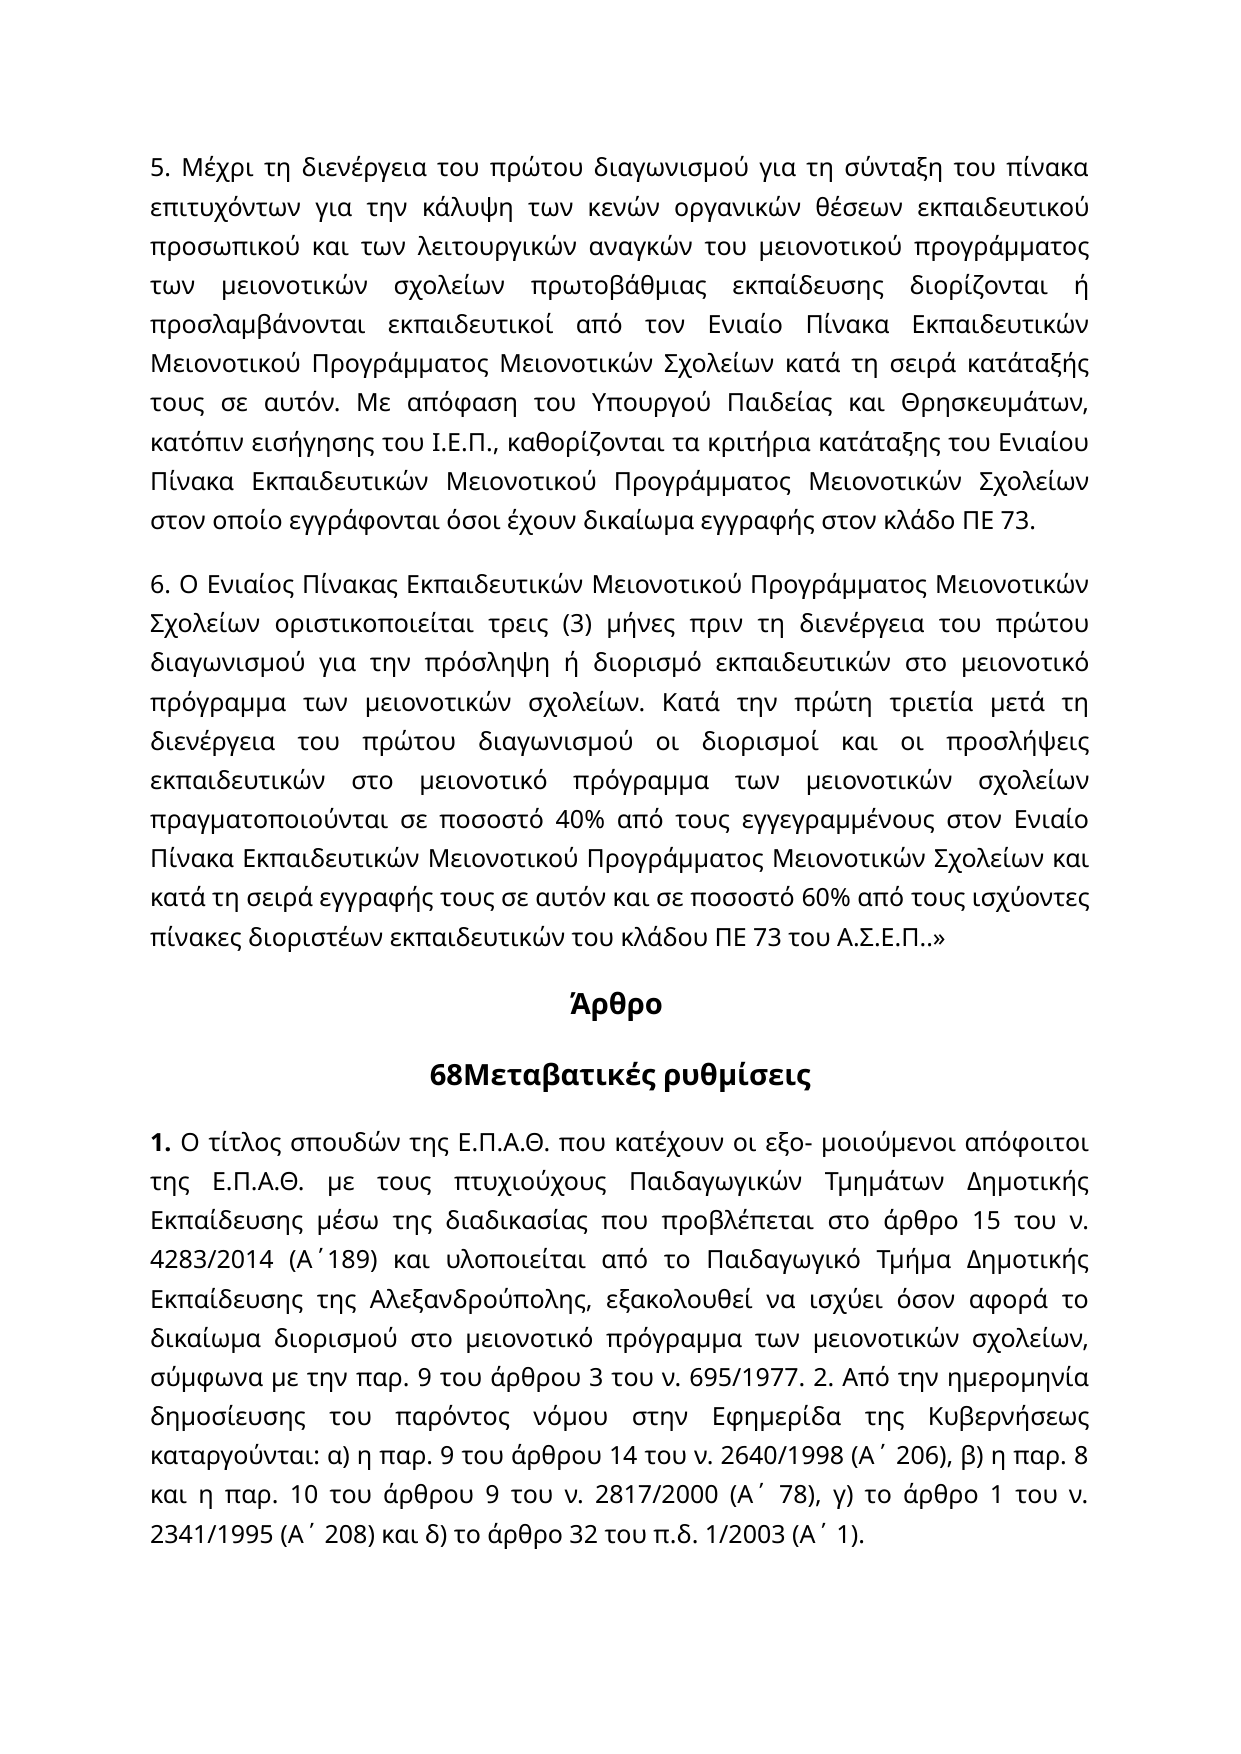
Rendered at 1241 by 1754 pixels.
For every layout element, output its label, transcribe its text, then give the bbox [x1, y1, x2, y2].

subtitle Άρθρο [150, 983, 1090, 1023]
text 6. Ο Ενιαίος Πίνακας Εκπαιδευτικών Μειονοτικού Προγράμματος Μειονοτικών Σχολείων οριστικοποιείται τρεις (3) μήνες πριν τη διενέργεια του πρώτου διαγωνισμού για την πρόσληψη ή διορισμό εκπαιδευτικών στο μειονοτικό πρόγραμμα των μειονοτικών σχολείων. Κατά την πρώτη τριετία μετά τη διενέργεια του πρώτου διαγωνισμού οι διορισμοί και οι προσλήψεις εκπαιδευτικών στο μειονοτικό πρόγραμμα των μειονοτικών σχολείων πραγματοποιούνται σε ποσοστό 40% από τους εγγεγραμμένους στον Ενιαίο Πίνακα Εκπαιδευτικών Μειονοτικού Προγράμματος Μειονοτικών Σχολείων και κατά τη σειρά εγγραφής τους σε αυτόν και σε ποσοστό 60% από τους ισχύοντες πίνακες διοριστέων εκπαιδευτικών του κλάδου ΠΕ 73 του Α.Σ.Ε.Π..» [150, 567, 1090, 953]
text 1. Ο τίτλος σπουδών της Ε.Π.Α.Θ. που κατέχουν οι εξο- μοιούμενοι απόφοιτοι της Ε.Π.Α.Θ. με τους πτυχιούχους Παιδαγωγικών Τμημάτων Δημοτικής Εκπαίδευσης μέσω της διαδικασίας που προβλέπεται στο άρθρο 15 του ν. 4283/2014 (Α΄189) και υλοποιείται από το Παιδαγωγικό Τμήμα Δημοτικής Εκπαίδευσης της Αλεξανδρούπολης, εξακολουθεί να ισχύει όσον αφορά το δικαίωμα διορισμού στο μειονοτικό πρόγραμμα των μειονοτικών σχολείων, σύμφωνα με την παρ. 9 του άρθρου 3 του ν. 695/1977. 2. Από την ημερομηνία δημοσίευσης του παρόντος νόμου στην Εφημερίδα της Κυβερνήσεως καταργούνται: α) η παρ. 9 του άρθρου 14 του ν. 2640/1998 (Α΄ 206), β) η παρ. 8 και η παρ. 10 του άρθρου 9 του ν. 2817/2000 (Α΄ 78), γ) το άρθρο 1 του ν. 2341/1995 (Α΄ 208) και δ) το άρθρο 32 του π.δ. 1/2003 (A΄ 1). [150, 1124, 1090, 1550]
subtitle 68Μεταβατικές ρυθμίσεις [150, 1054, 1090, 1094]
text 5. Μέχρι τη διενέργεια του πρώτου διαγωνισμού για τη σύνταξη του πίνακα επιτυχόντων για την κάλυψη των κενών οργανικών θέσεων εκπαιδευτικού προσωπικού και των λειτουργικών αναγκών του μειονοτικού προγράμματος των μειονοτικών σχολείων πρωτοβάθμιας εκπαίδευσης διορίζονται ή προσλαμβάνονται εκπαιδευτικοί από τον Ενιαίο Πίνακα Εκπαιδευτικών Μειονοτικού Προγράμματος Μειονοτικών Σχολείων κατά τη σειρά κατάταξής τους σε αυτόν. Με απόφαση του Υπουργού Παιδείας και Θρησκευμάτων, κατόπιν εισήγησης του Ι.Ε.Π., καθορίζονται τα κριτήρια κατάταξης του Ενιαίου Πίνακα Εκπαιδευτικών Μειονοτικού Προγράμματος Μειονοτικών Σχολείων στον οποίο εγγράφονται όσοι έχουν δικαίωμα εγγραφής στον κλάδο ΠΕ 73. [150, 150, 1090, 537]
